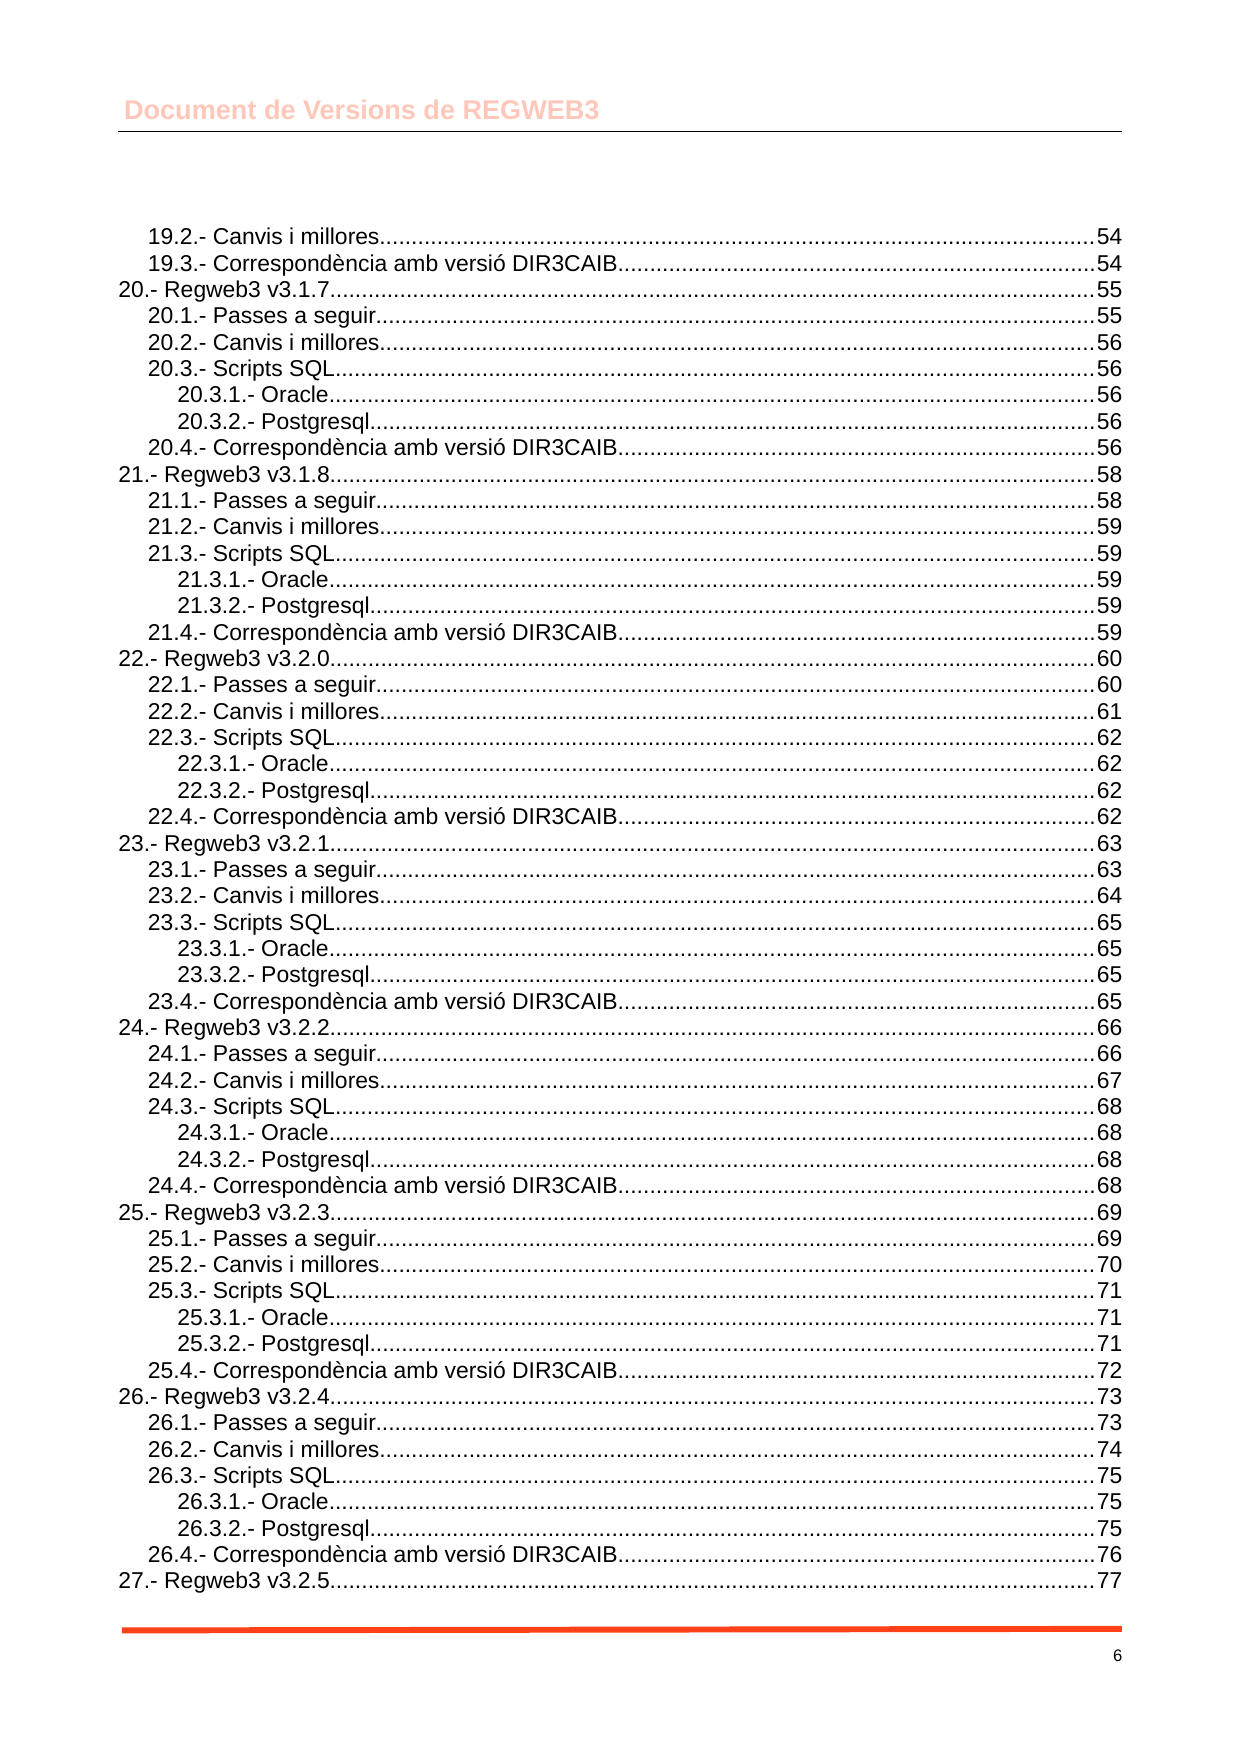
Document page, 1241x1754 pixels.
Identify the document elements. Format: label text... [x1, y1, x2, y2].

text 22.1.- Passes a seguir 60 [148, 671, 1122, 698]
text 26.3.- Scripts SQL 75 [148, 1462, 1122, 1488]
text 24.2.- Canvis i millores 67 [148, 1067, 1122, 1093]
text 25.3.1.- Oracle 71 [177, 1304, 1122, 1330]
text 19.3.- Correspondència amb versió DIR3CAIB 54 [148, 250, 1122, 276]
text 23.1.- Passes a seguir 63 [148, 856, 1122, 882]
text 24.4.- Correspondència amb versió DIR3CAIB 68 [148, 1172, 1122, 1198]
text 21.3.1.- Oracle 59 [177, 566, 1122, 592]
text 22.3.2.- Postgresql 62 [177, 777, 1122, 803]
text 21.2.- Canvis i millores 59 [148, 513, 1122, 539]
text 20.3.2.- Postgresql 56 [177, 408, 1122, 434]
text 22.- Regweb3 v3.2.0 60 [118, 645, 1122, 671]
text 23.3.2.- Postgresql 65 [177, 961, 1122, 988]
text 20.3.- Scripts SQL 56 [148, 355, 1122, 381]
text 24.3.1.- Oracle 68 [177, 1119, 1122, 1146]
text 26.4.- Correspondència amb versió DIR3CAIB 76 [148, 1541, 1122, 1567]
text 24.3.2.- Postgresql 68 [177, 1146, 1122, 1172]
text 25.4.- Correspondència amb versió DIR3CAIB 72 [148, 1357, 1122, 1383]
text 21.3.- Scripts SQL 59 [148, 539, 1122, 566]
text 22.2.- Canvis i millores 61 [148, 698, 1122, 724]
text 20.3.1.- Oracle 56 [177, 381, 1122, 408]
text 23.4.- Correspondència amb versió DIR3CAIB 65 [148, 988, 1122, 1014]
text 25.1.- Passes a seguir 69 [148, 1225, 1122, 1251]
text 24.1.- Passes a seguir 66 [148, 1040, 1122, 1067]
text 23.3.1.- Oracle 65 [177, 935, 1122, 961]
text 22.3.1.- Oracle 62 [177, 750, 1122, 777]
text 25.2.- Canvis i millores 70 [148, 1251, 1122, 1277]
text 23.- Regweb3 v3.2.1 63 [118, 829, 1122, 856]
text 24.3.- Scripts SQL 68 [148, 1093, 1122, 1119]
text 26.3.1.- Oracle 75 [177, 1488, 1122, 1515]
text 21.4.- Correspondència amb versió DIR3CAIB 59 [148, 619, 1122, 645]
text 22.4.- Correspondència amb versió DIR3CAIB 62 [148, 803, 1122, 829]
text 21.- Regweb3 v3.1.8 58 [118, 461, 1122, 487]
text 22.3.- Scripts SQL 62 [148, 724, 1122, 750]
text 23.3.- Scripts SQL 65 [148, 908, 1122, 935]
text 21.3.2.- Postgresql 59 [177, 592, 1122, 619]
text 20.- Regweb3 v3.1.7 55 [118, 276, 1122, 302]
text 25.3.- Scripts SQL 71 [148, 1277, 1122, 1304]
text 25.- Regweb3 v3.2.3 69 [118, 1198, 1122, 1225]
text 20.4.- Correspondència amb versió DIR3CAIB 56 [148, 434, 1122, 461]
text 20.2.- Canvis i millores 56 [148, 329, 1122, 355]
text 24.- Regweb3 v3.2.2 66 [118, 1014, 1122, 1040]
text 19.2.- Canvis i millores 54 [148, 223, 1122, 250]
text 26.2.- Canvis i millores 74 [148, 1436, 1122, 1462]
text 26.- Regweb3 v3.2.4 73 [118, 1383, 1122, 1409]
text 27.- Regweb3 v3.2.5 77 [118, 1567, 1122, 1594]
text 20.1.- Passes a seguir 55 [148, 302, 1122, 329]
text 25.3.2.- Postgresql 71 [177, 1330, 1122, 1357]
text 26.1.- Passes a seguir 73 [148, 1409, 1122, 1436]
text 21.1.- Passes a seguir 58 [148, 487, 1122, 513]
text 26.3.2.- Postgresql 75 [177, 1515, 1122, 1541]
text 23.2.- Canvis i millores 64 [148, 882, 1122, 908]
